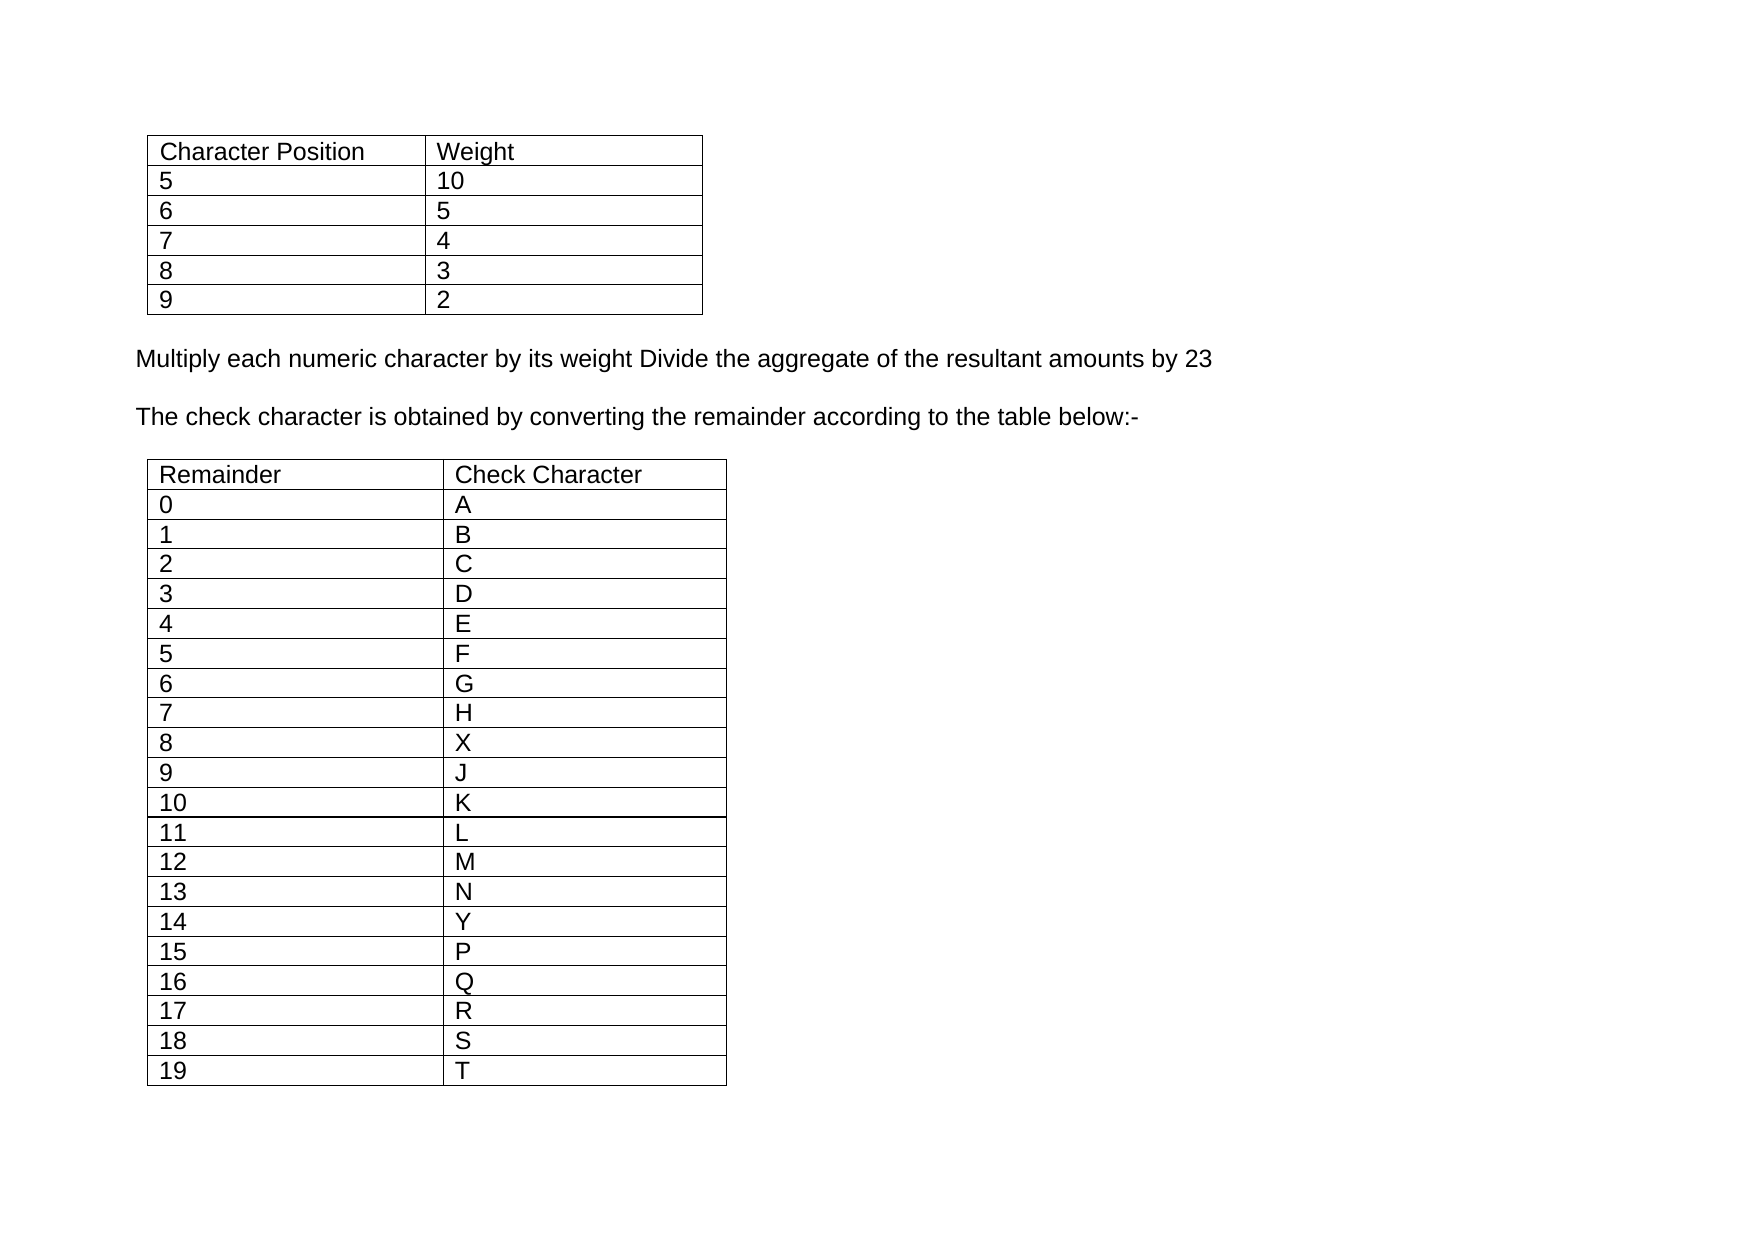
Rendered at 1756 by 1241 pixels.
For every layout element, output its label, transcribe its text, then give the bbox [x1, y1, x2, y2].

table_cell 4 [148, 609, 443, 638]
table_cell A [444, 490, 726, 518]
table_cell 19 [148, 1056, 443, 1084]
table_cell 2 [426, 285, 702, 314]
table_cell 17 [148, 996, 443, 1025]
table_cell S [444, 1026, 726, 1055]
table_cell H [444, 698, 726, 727]
text Multiply each numeric character by its weight Divide the aggregate of the resultant amounts by 23 [135, 344, 1651, 373]
table_cell 5 [148, 639, 443, 667]
table_cell E [444, 609, 726, 638]
table_cell G [444, 669, 726, 697]
table_cell 15 [148, 937, 443, 965]
table_cell J [444, 758, 726, 787]
table_cell Q [444, 966, 726, 995]
table_cell 18 [148, 1026, 443, 1055]
table_cell N [444, 877, 726, 906]
table_cell 7 [148, 226, 425, 254]
table_cell F [444, 639, 726, 667]
table_cell B [444, 520, 726, 548]
table_cell 9 [148, 285, 425, 314]
table_cell 1 [148, 520, 443, 548]
table_cell 10 [426, 166, 702, 195]
table_cell 9 [148, 758, 443, 787]
table_cell 4 [426, 226, 702, 254]
text The check character is obtained by converting the remainder according to the table below:- [135, 401, 1651, 430]
table_cell D [444, 579, 726, 608]
table_cell K [444, 788, 726, 816]
table_cell 5 [148, 166, 425, 195]
table_cell Y [444, 907, 726, 936]
table_cell 3 [426, 256, 702, 284]
table_header Check Character [444, 460, 726, 489]
table_cell 5 [426, 196, 702, 225]
table_cell 3 [148, 579, 443, 608]
table_cell 11 [148, 818, 443, 846]
table_cell 13 [148, 877, 443, 906]
table_cell 16 [148, 966, 443, 995]
table_cell 0 [148, 490, 443, 518]
table_cell M [444, 847, 726, 876]
table_header Remainder [148, 460, 443, 489]
table_cell 8 [148, 256, 425, 284]
table_cell 7 [148, 698, 443, 727]
table_cell L [444, 818, 726, 846]
table_cell 6 [148, 196, 425, 225]
table_cell X [444, 728, 726, 757]
table_cell R [444, 996, 726, 1025]
table_header Character Position [148, 136, 425, 165]
table_cell 2 [148, 549, 443, 578]
table_cell 10 [148, 788, 443, 816]
table_cell 6 [148, 669, 443, 697]
table_cell T [444, 1056, 726, 1084]
table_header Weight [426, 136, 702, 165]
table_cell 8 [148, 728, 443, 757]
table_cell P [444, 937, 726, 965]
table_cell 14 [148, 907, 443, 936]
table_cell C [444, 549, 726, 578]
table_cell 12 [148, 847, 443, 876]
